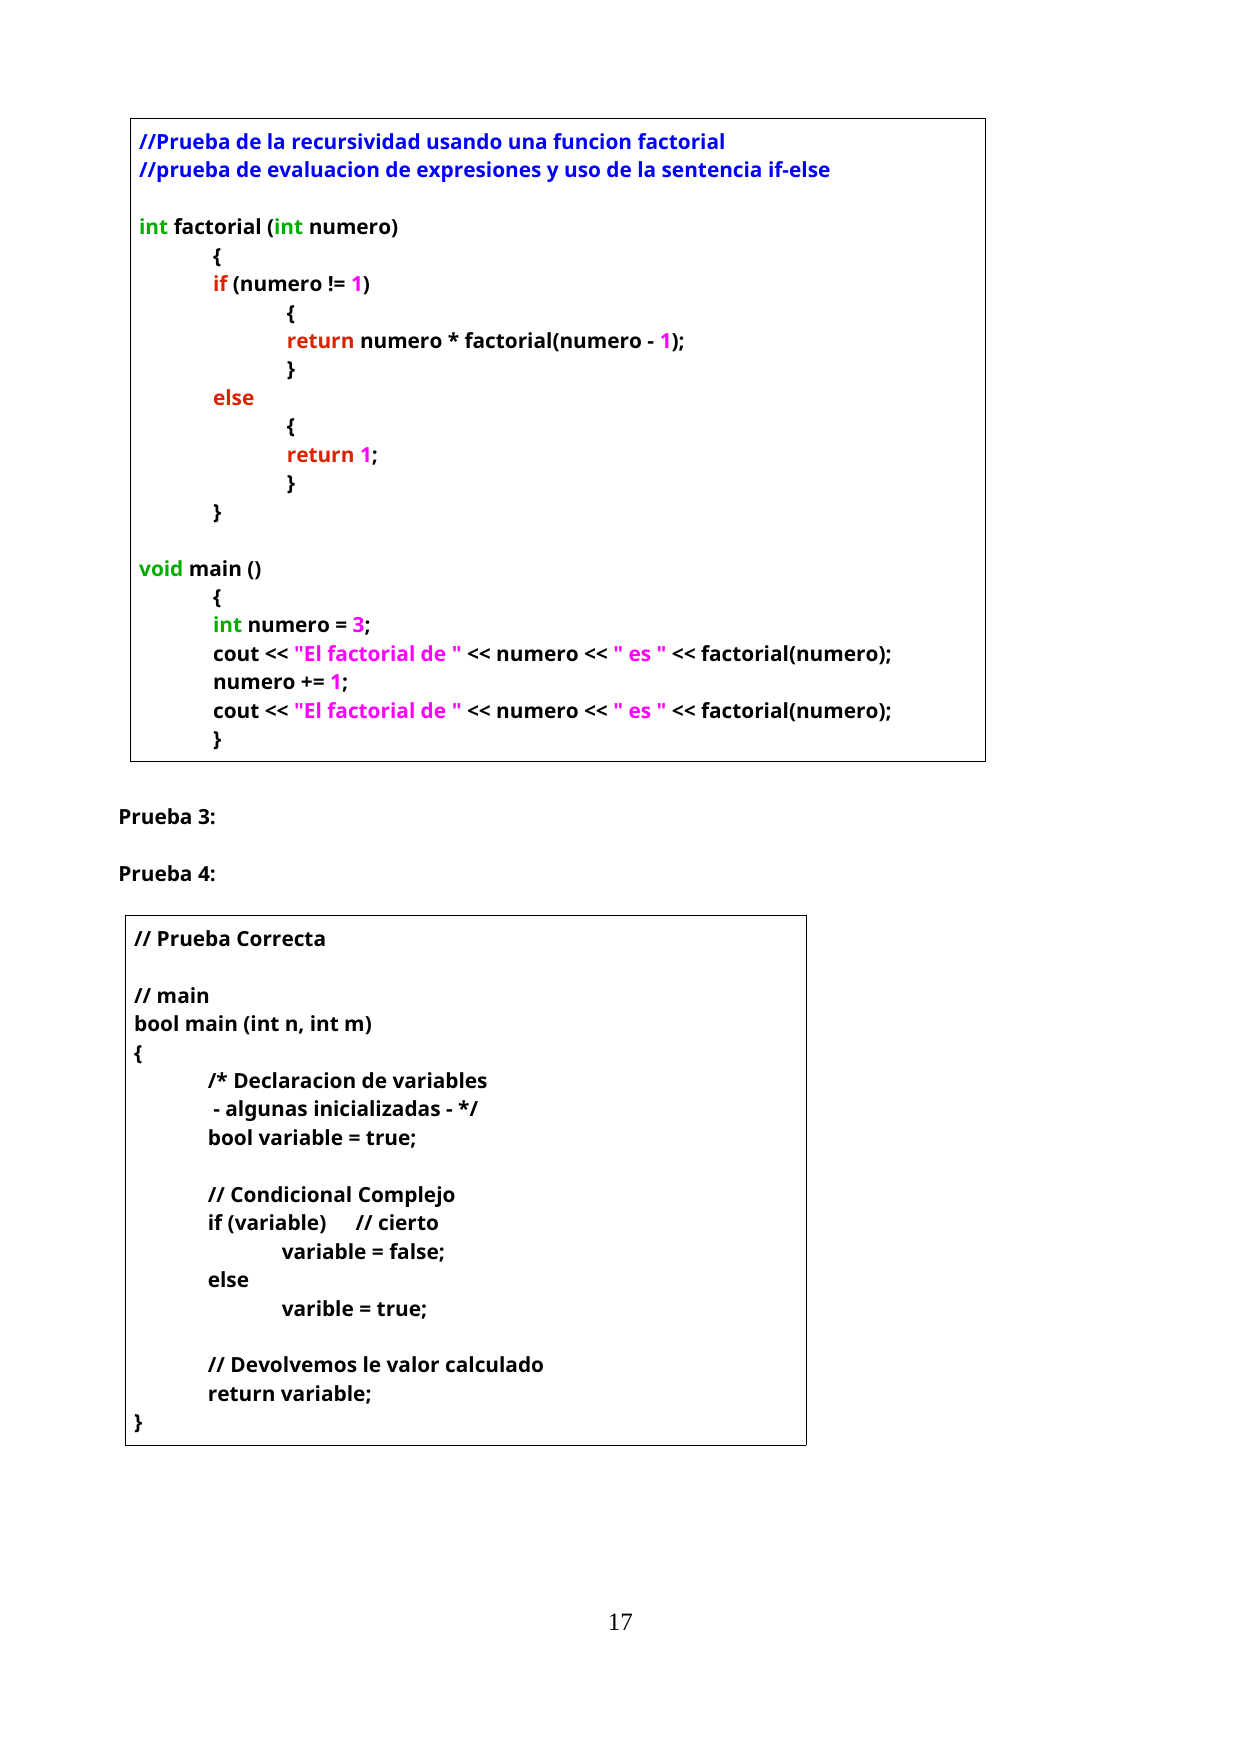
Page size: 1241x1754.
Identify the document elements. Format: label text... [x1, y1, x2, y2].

text else [139, 383, 976, 411]
text return 1; [139, 440, 976, 468]
text // main [134, 981, 797, 1009]
text return numero * factorial(numero - 1); [139, 326, 976, 354]
text // Devolvemos le valor calculado [134, 1351, 797, 1379]
text cout << "El factorial de " << numero << " es " << factorial(numero); [139, 696, 976, 724]
text { [134, 1038, 797, 1066]
text } [139, 724, 976, 753]
text { [139, 582, 976, 611]
text int numero = 3; [139, 611, 976, 639]
text bool variable = true; [134, 1123, 797, 1151]
text /* Declaracion de variables [134, 1066, 797, 1094]
text return variable; [134, 1379, 797, 1407]
text if (numero != 1) [139, 269, 976, 298]
text bool main (int n, int m) [134, 1009, 797, 1038]
text } [139, 497, 976, 525]
text { [139, 241, 976, 269]
text numero += 1; [139, 667, 976, 696]
text if (variable) // cierto [134, 1208, 797, 1237]
text } [139, 468, 976, 497]
text // Condicional Complejo [134, 1180, 797, 1208]
text variable = false; [134, 1237, 797, 1265]
text // Prueba Correcta [134, 924, 797, 952]
text } [139, 354, 976, 383]
text Prueba 4: [118, 859, 1122, 887]
text { [139, 298, 976, 326]
text } [134, 1407, 797, 1436]
text - algunas inicializadas - */ [134, 1094, 797, 1123]
text //prueba de evaluacion de expresiones y uso de la sentencia if-else [139, 156, 976, 184]
text int factorial (int numero) [139, 212, 976, 241]
text Prueba 3: [118, 802, 1122, 830]
text //Prueba de la recursividad usando una funcion factorial [139, 127, 976, 156]
text cout << "El factorial de " << numero << " es " << factorial(numero); [139, 639, 976, 667]
text varible = true; [134, 1294, 797, 1322]
text void main () [139, 554, 976, 582]
text else [134, 1265, 797, 1294]
text { [139, 411, 976, 440]
